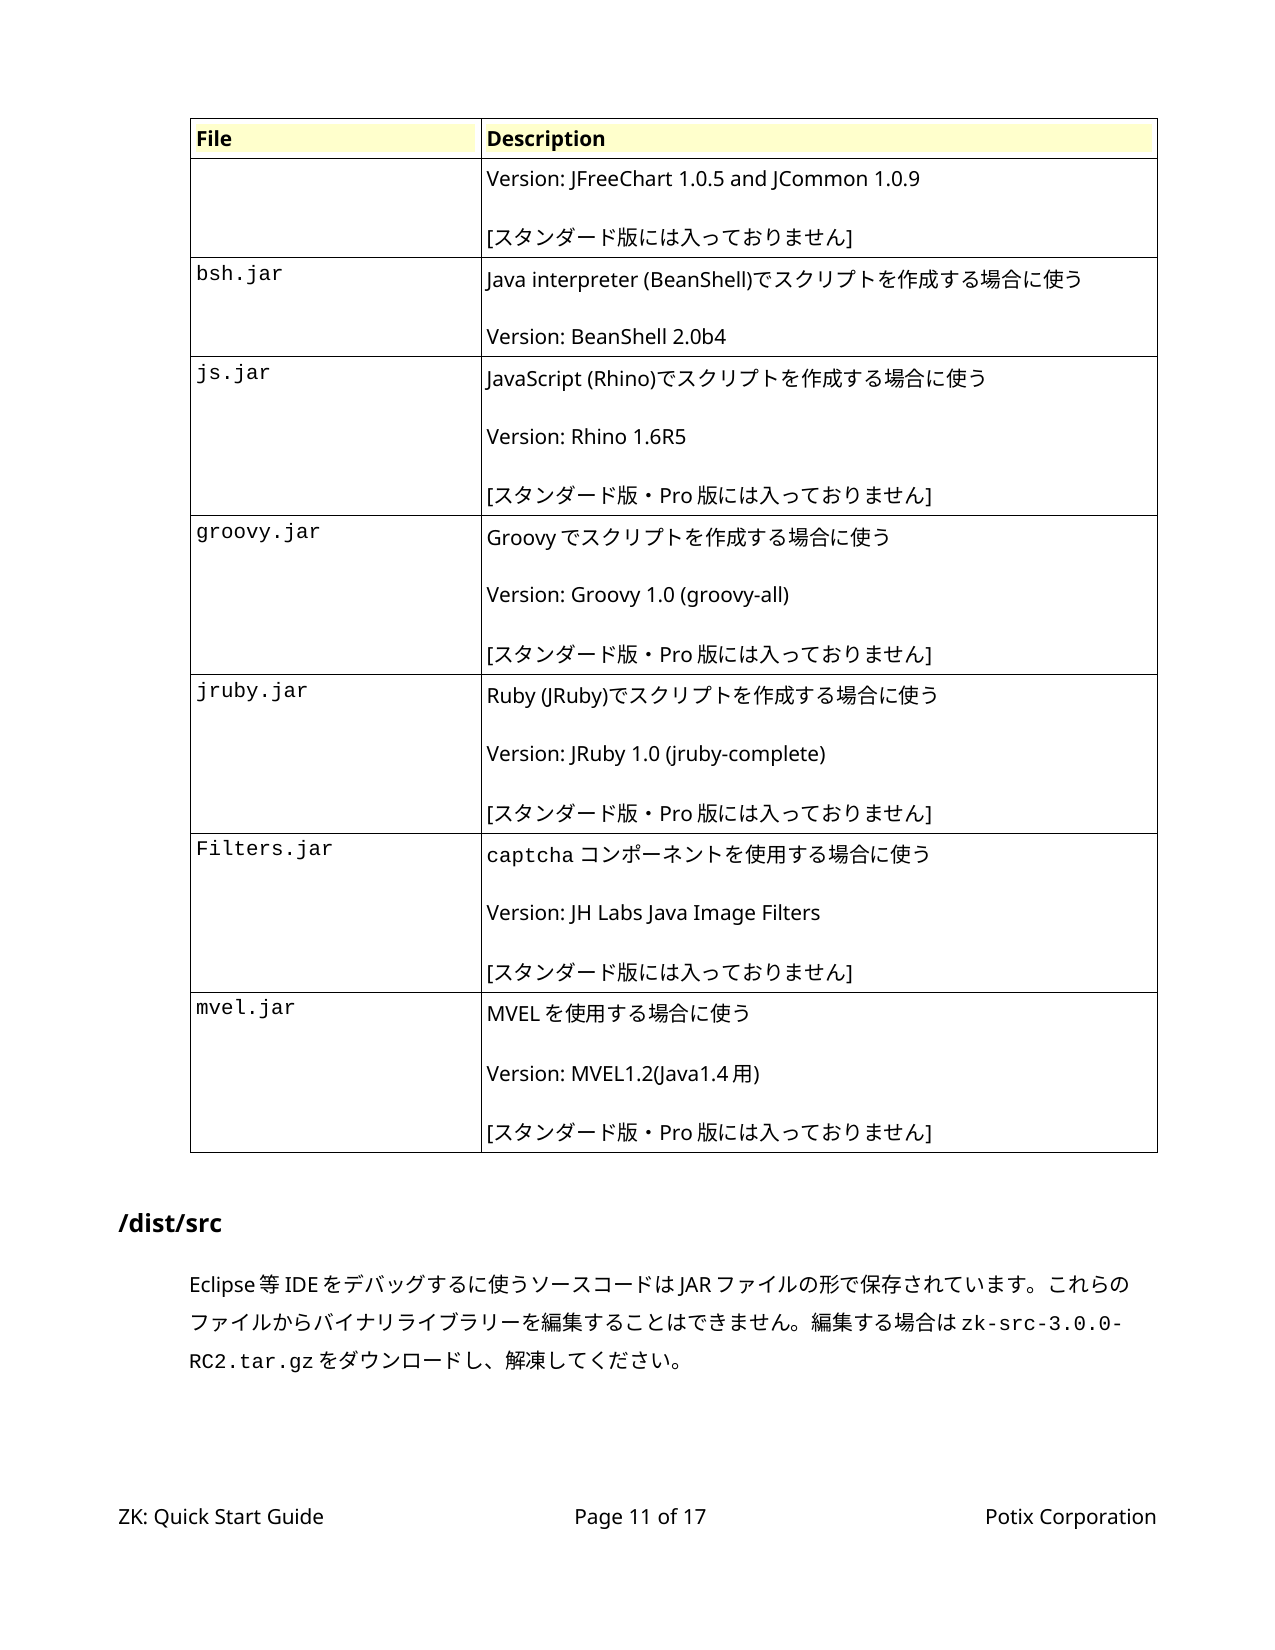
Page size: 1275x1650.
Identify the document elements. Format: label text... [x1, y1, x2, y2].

table_cell MVELを使用する場合に使う Version: MVEL1.2(Java1.4用) [スタンダード版・Pro版には入っておりません] [482, 993, 1157, 1152]
table_cell Version: JFreeChart 1.0.5 and JCommon 1.0.9 [スタンダード版には入っておりません] [482, 159, 1157, 257]
table_cell Ruby (JRuby)でスクリプトを作成する場合に使う Version: JRuby 1.0 (jruby-complete) [スタンダード版・Pro版には入っておりません] [482, 675, 1157, 833]
table_cell bsh.jar [191, 258, 481, 356]
table_cell Filters.jar [191, 834, 481, 992]
table_cell Java interpreter (BeanShell)でスクリプトを作成する場合に使う Version: BeanShell 2.0b4 [482, 258, 1157, 356]
table_cell mvel.jar [191, 993, 481, 1152]
table_cell captcha コンポーネントを使用する場合に使う Version: JH Labs Java Image Filters [スタンダード版には入っておりません] [482, 834, 1157, 992]
table_header File [191, 119, 481, 158]
table_cell js.jar [191, 357, 481, 515]
table_cell groovy.jar [191, 516, 481, 674]
table_cell jruby.jar [191, 675, 481, 833]
table_cell JavaScript (Rhino)でスクリプトを作成する場合に使う Version: Rhino 1.6R5 [スタンダード版・Pro版には入っておりません] [482, 357, 1157, 515]
table_cell [191, 159, 481, 257]
text Eclipse等IDEをデバッグするに使うソースコードはJARファイルの形で保存されています。これらのファイルからバイナリライブラリーを編集することはできません。編集する場合はzk-src-3.0.0-RC2.tar.gzをダウンロードし、解凍してください。 [189, 1269, 1157, 1374]
subtitle /dist/src [118, 1205, 1157, 1239]
table_cell Groovyでスクリプトを作成する場合に使う Version: Groovy 1.0 (groovy-all) [スタンダード版・Pro版には入っておりません] [482, 516, 1157, 674]
table_header Description [482, 119, 1157, 158]
